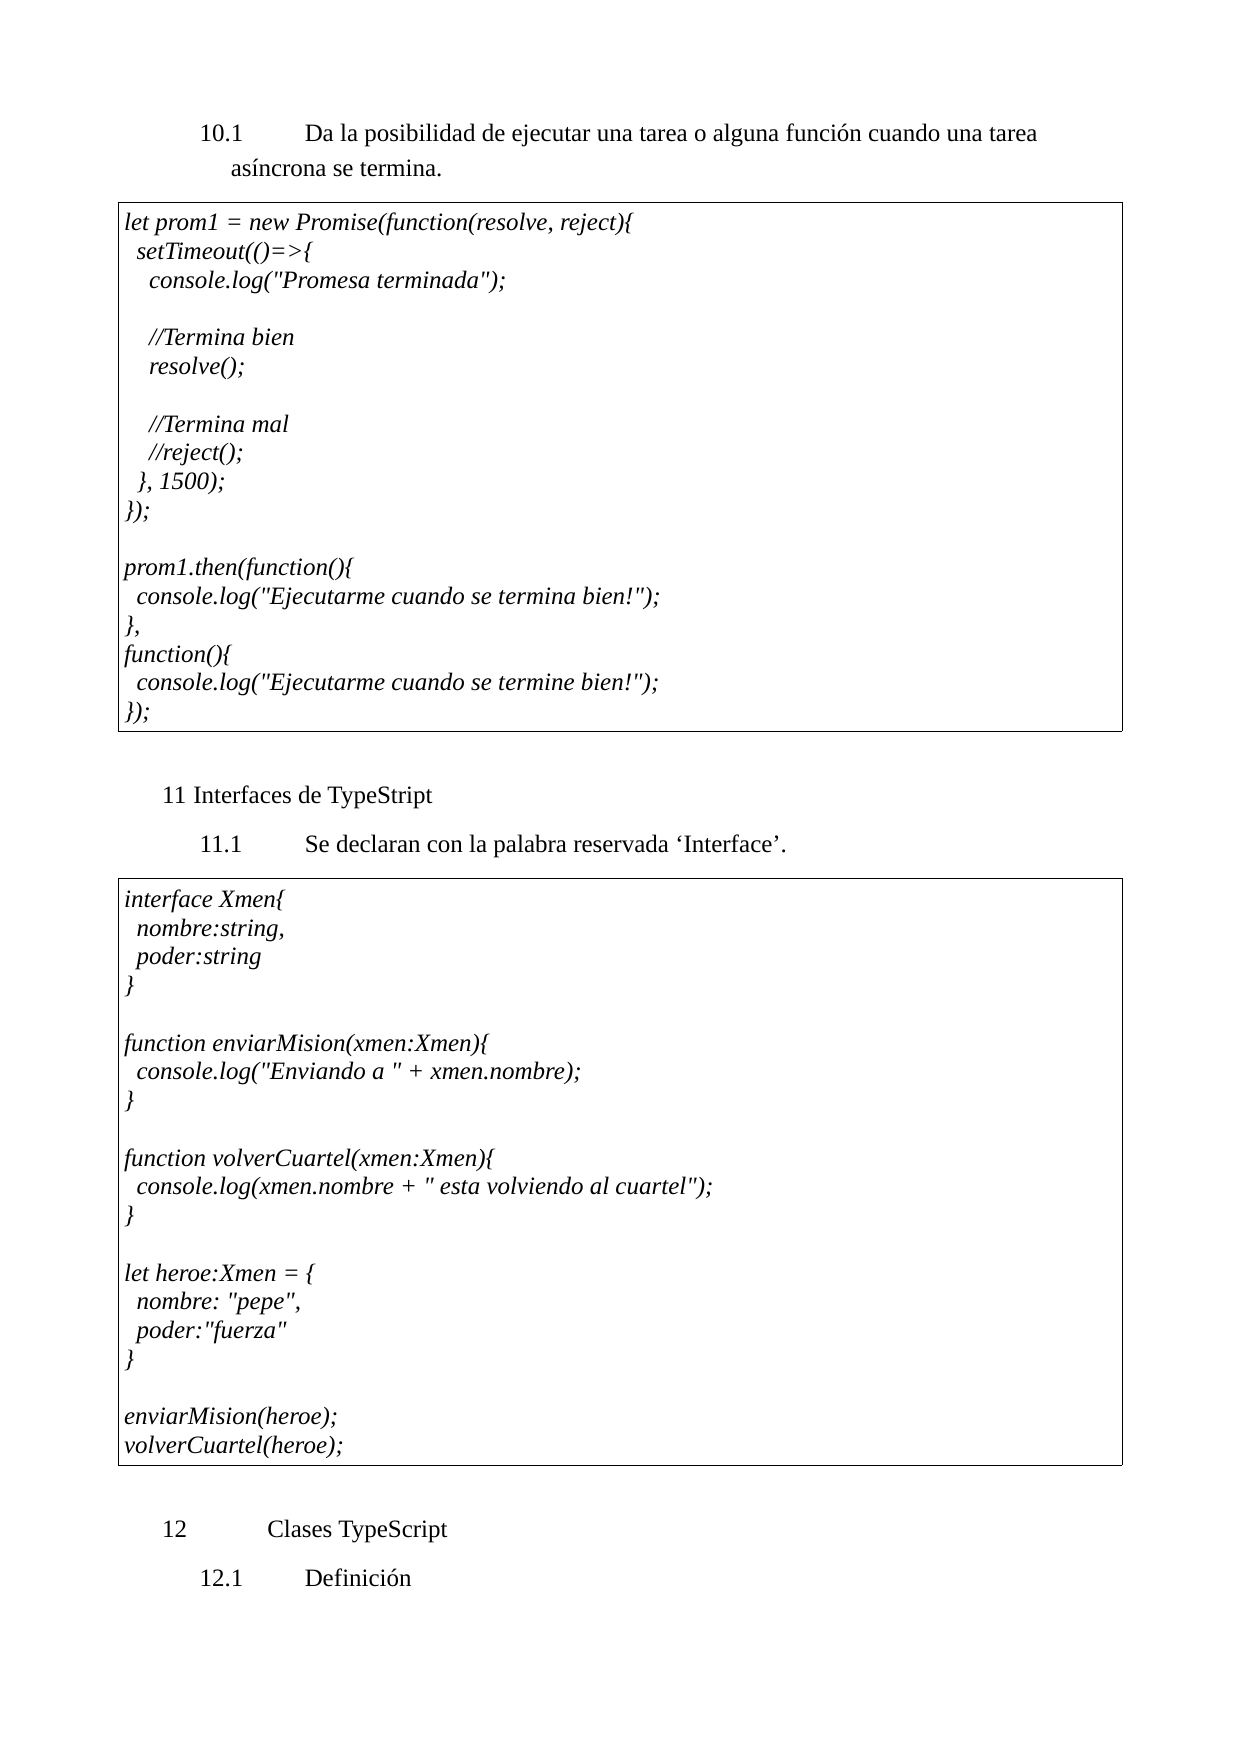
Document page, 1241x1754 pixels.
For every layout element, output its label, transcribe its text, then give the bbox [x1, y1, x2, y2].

list Clases TypeScript [156, 1514, 1122, 1542]
list Interfaces de TypeStript [156, 780, 1122, 809]
list Da la posibilidad de ejecutar una tarea o alguna función cuando una tarea asíncrona se termina. [193, 118, 1122, 181]
table_header let prom1 = new Promise(function(resolve, reject){ setTimeout(()=>{ console.log("Promesa terminada"); //Termina bien resolve(); //Termina mal //reject(); }, 1500); }); prom1.then(function(){ console.log("Ejecutarme cuando se termina bien!"); }, function(){ console.log("Ejecutarme cuando se termine bien!"); }); [119, 203, 1122, 731]
table_header interface Xmen{ nombre:string, poder:string } function enviarMision(xmen:Xmen){ console.log("Enviando a " + xmen.nombre); } function volverCuartel(xmen:Xmen){ console.log(xmen.nombre + " esta volviendo al cuartel"); } let heroe:Xmen = { nombre: "pepe", poder:"fuerza" } enviarMision(heroe); volverCuartel(heroe); [119, 879, 1122, 1464]
list Se declaran con la palabra reservada ‘Interface’. [193, 829, 1122, 858]
list Definición [193, 1563, 1122, 1592]
